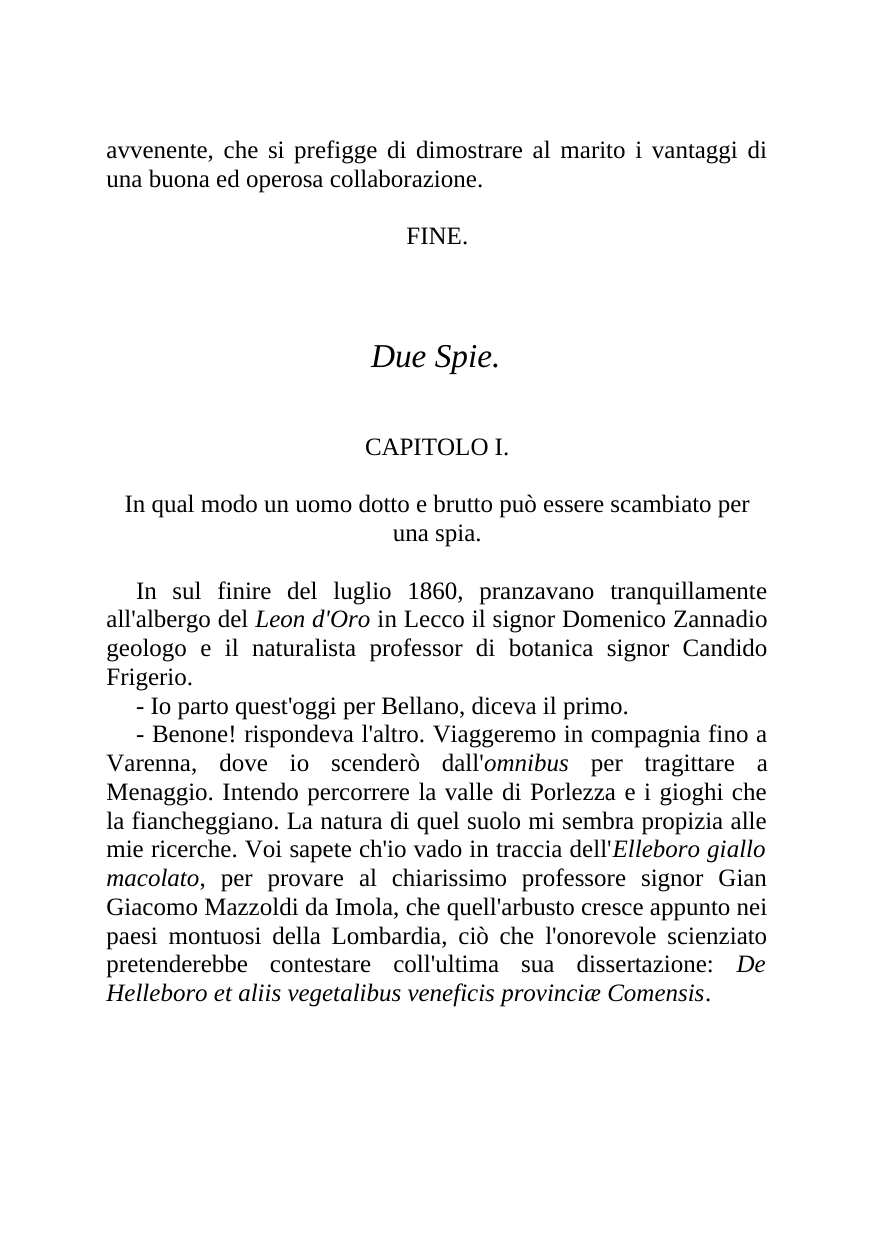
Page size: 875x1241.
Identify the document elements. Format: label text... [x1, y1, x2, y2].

text In qual modo un uomo dotto e brutto può essere scambiato per una spia. [106, 489, 768, 547]
text - Benone! rispondeva l'altro. Viaggeremo in compagnia fino a Varenna, dove io scenderò dall'omnibus per tragittare a Menaggio. Intendo percorrere la valle di Porlezza e i gioghi che la fiancheggiano. La natura di quel suolo mi sembra propizia alle mie ricerche. Voi sapete ch'io vado in traccia dell'Elleboro giallo macolato, per provare al chiarissimo professore signor Gian Giacomo Mazzoldi da Imola, che quell'arbusto cresce appunto nei paesi montuosi della Lombardia, ciò che l'onorevole scienziato pretenderebbe contestare coll'ultima sua dissertazione: De Helleboro et aliis vegetalibus veneficis provinciæ Comensis. [106, 719, 768, 1007]
text In sul finire del luglio 1860, pranzavano tranquillamente all'albergo del Leon d'Oro in Lecco il signor Domenico Zannadio geologo e il naturalista professor di botanica signor Candido Frigerio. [106, 576, 768, 691]
text avvenente, che si prefigge di dimostrare al marito i vantaggi di una buona ed operosa collaborazione. [106, 135, 768, 192]
text CAPITOLO I. [106, 432, 768, 461]
text FINE. [106, 221, 768, 250]
text Due Spie. [106, 336, 768, 374]
text - Io parto quest'oggi per Bellano, diceva il primo. [106, 691, 768, 719]
